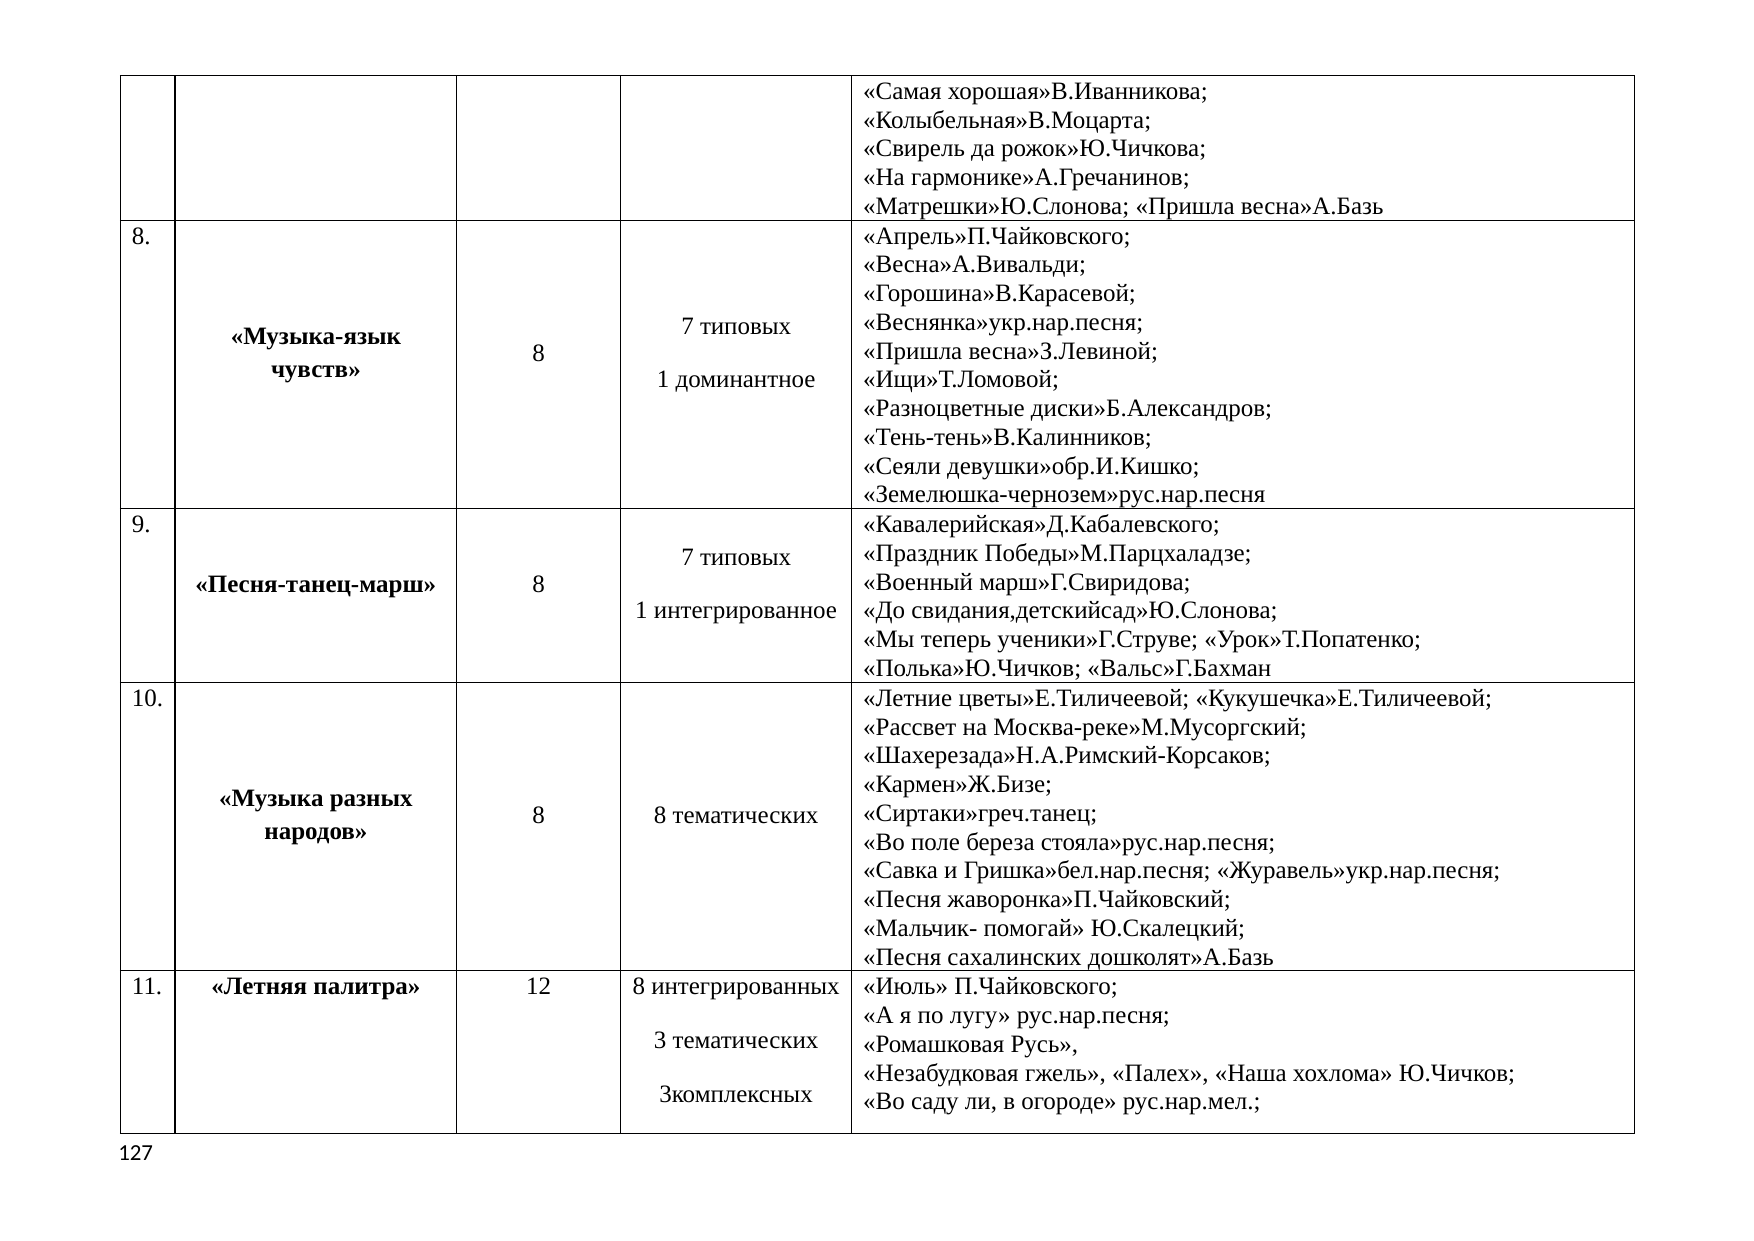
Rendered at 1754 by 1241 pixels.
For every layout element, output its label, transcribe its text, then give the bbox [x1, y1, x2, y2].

table_cell «Самая хорошая»В.Иванникова; «Колыбельная»В.Моцарта; «Свирель да рожок»Ю.Чичкова; «На гармонике»А.Гречанинов; «Матрешки»Ю.Слонова; «Пришла весна»А.Базь [852, 76, 1634, 220]
table_cell «Кавалерийская»Д.Кабалевского; «Праздник Победы»М.Парцхаладзе; «Военный марш»Г.Свиридова; «До свидания,детскийсад»Ю.Слонова; «Мы теперь ученики»Г.Струве; «Урок»Т.Попатенко; «Полька»Ю.Чичков; «Вальс»Г.Бахман [852, 509, 1634, 682]
table_cell 11. [121, 971, 174, 1133]
table_cell «Летняя палитра» [176, 971, 456, 1133]
table_cell 12 [457, 971, 620, 1133]
table_cell 8 [457, 509, 620, 682]
table_cell «Музыка-язык чувств» [176, 221, 456, 508]
table_cell [621, 76, 851, 220]
table_cell «Апрель»П.Чайковского; «Весна»А.Вивальди; «Горошина»В.Карасевой; «Веснянка»укр.нар.песня; «Пришла весна»З.Левиной; «Ищи»Т.Ломовой; «Разноцветные диски»Б.Александров; «Тень-тень»В.Калинников; «Сеяли девушки»обр.И.Кишко; «Земелюшка-чернозем»рус.нар.песня [852, 221, 1634, 508]
table_cell [121, 76, 174, 220]
table_cell 8. [121, 221, 174, 508]
table_cell [176, 76, 456, 220]
table_cell 8 тематических [621, 683, 851, 970]
table_cell 8 интегрированных 3 тематических 3комплексных [621, 971, 851, 1133]
table_cell 7 типовых 1 доминантное [621, 221, 851, 508]
table_cell 8 [457, 221, 620, 508]
table_cell [457, 76, 620, 220]
table_cell «Песня-танец-марш» [176, 509, 456, 682]
table_cell 9. [121, 509, 174, 682]
table_cell 7 типовых 1 интегрированное [621, 509, 851, 682]
table_cell 8 [457, 683, 620, 970]
table_cell «Июль» П.Чайковского; «А я по лугу» рус.нар.песня; «Ромашковая Русь», «Незабудковая гжель», «Палех», «Наша хохлома» Ю.Чичков; «Во саду ли, в огороде» рус.нар.мел.; [852, 971, 1634, 1133]
table_cell «Летние цветы»Е.Тиличеевой; «Кукушечка»Е.Тиличеевой; «Рассвет на Москва-реке»М.Мусоргский; «Шахерезада»Н.А.Римский-Корсаков; «Кармен»Ж.Бизе; «Сиртаки»греч.танец; «Во поле береза стояла»рус.нар.песня; «Савка и Гришка»бел.нар.песня; «Журавель»укр.нар.песня; «Песня жаворонка»П.Чайковский; «Мальчик- помогай» Ю.Скалецкий; «Песня сахалинских дошколят»А.Базь [852, 683, 1634, 970]
table_cell «Музыка разных народов» [176, 683, 456, 970]
table_cell 10. [121, 683, 174, 970]
